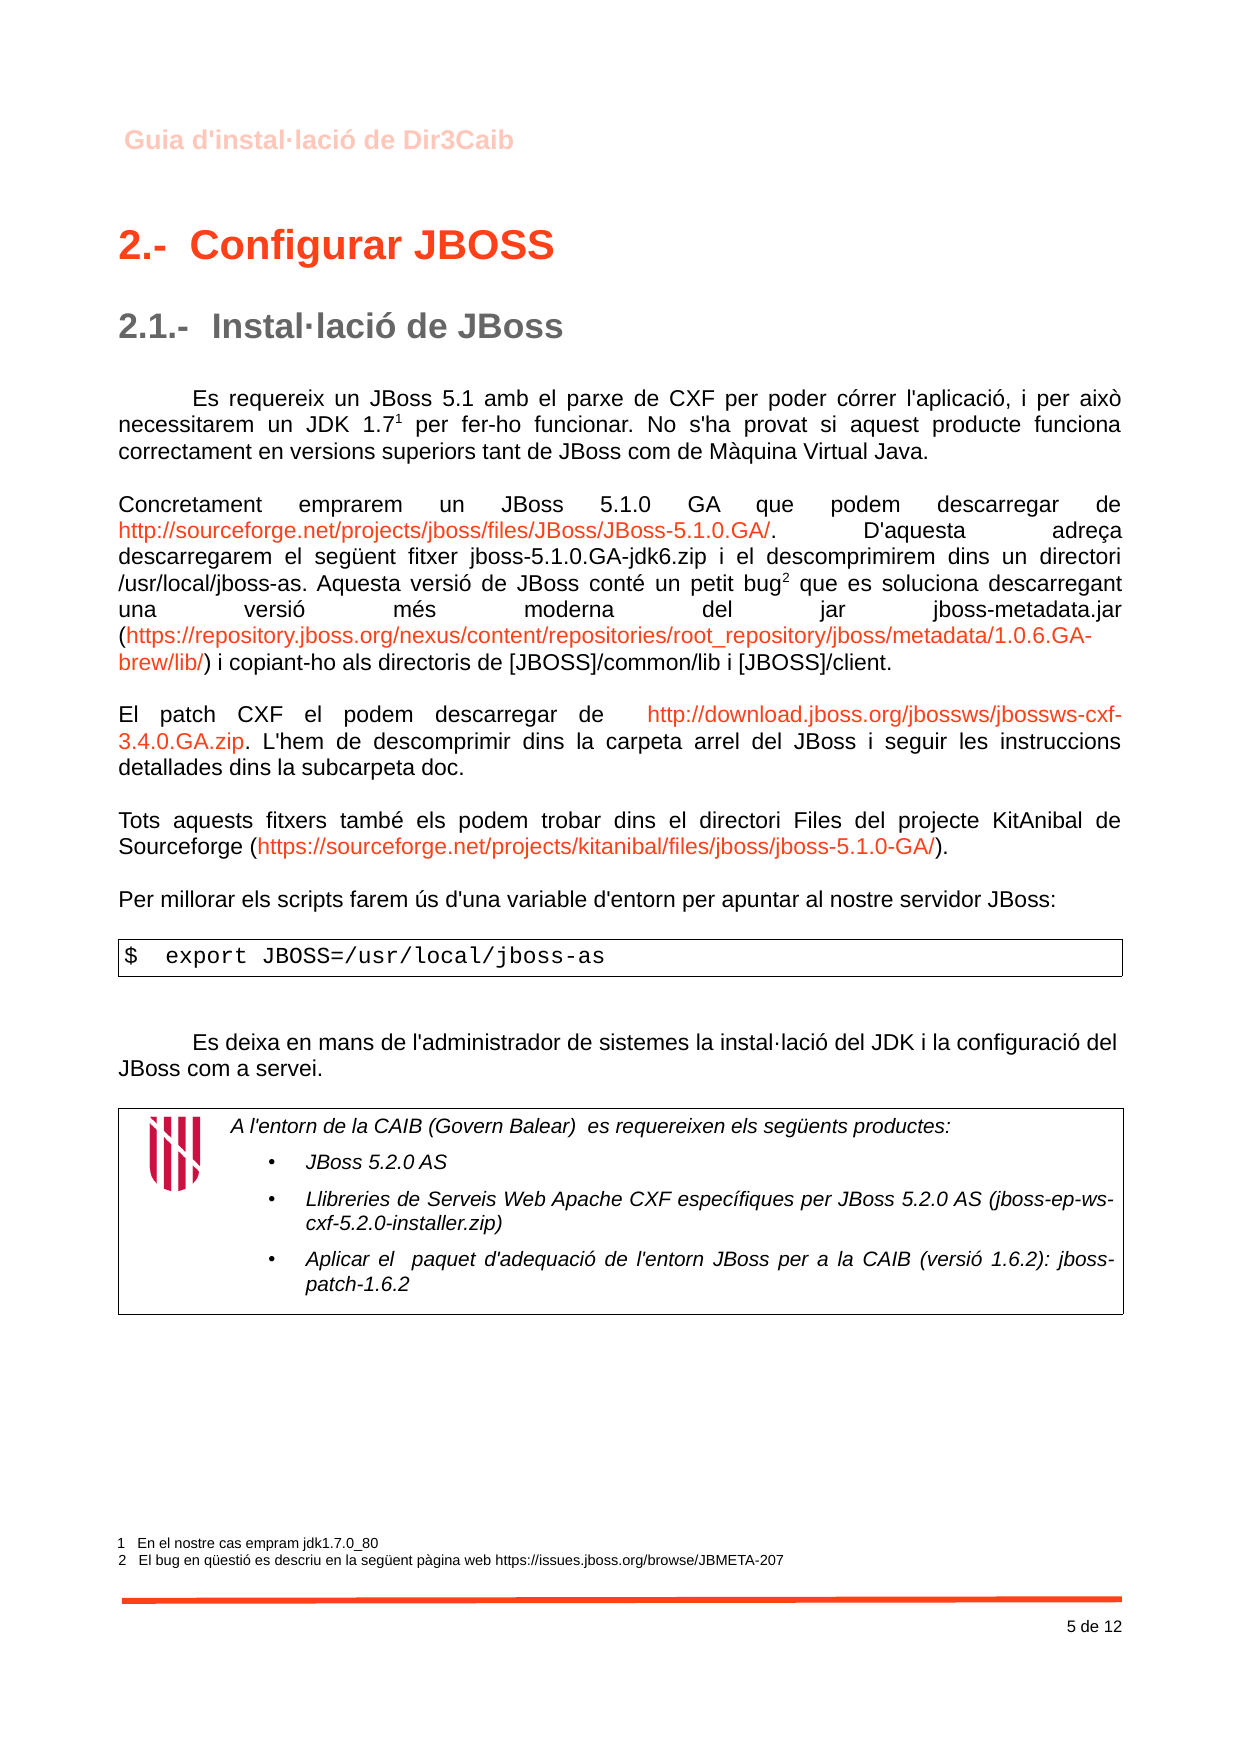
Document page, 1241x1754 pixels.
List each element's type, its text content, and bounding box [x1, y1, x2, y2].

text Per millorar els scripts farem ús d'una variable d'entorn per apuntar al nostre servidor JBoss: [118, 886, 1122, 912]
text El patch CXF el podem descarregar de http://download.jboss.org/jbossws/jbossws-cxf-3.4.0.GA.zip. L'hem de descomprimir dins la carpeta arrel del JBoss i seguir les instruccions detallades dins la subcarpeta doc. [118, 701, 1122, 780]
text El bug en qüestió es descriu en la següent pàgina web https://issues.jboss.org/browse/JBMETA-207 [118, 1551, 1122, 1568]
table_header $ export JBOSS=/usr/local/jboss-as [119, 940, 1122, 976]
picture [145, 1113, 203, 1193]
text Tots aquests fitxers també els podem trobar dins el directori Files del projecte KitAnibal de Sourceforge (https://sourceforge.net/projects/kitanibal/files/jboss/jboss-5.1.0-GA/). [118, 807, 1122, 859]
table_header [119, 1109, 225, 1313]
text Es requereix un JBoss 5.1 amb el parxe de CXF per poder córrer l'aplicació, i per això necessitarem un JDK 1.7 per fer-ho funcionar. No s'ha provat si aquest producte funciona correctament en versions superiors tant de JBoss com de Màquina Virtual Java. [118, 385, 1122, 464]
subtitle Configurar JBOSS [118, 220, 1122, 268]
table_header A l'entorn de la CAIB (Govern Balear) es requereixen els següents productes: JBoss 5.2.0 AS Llibreries de Serveis Web Apache CXF específiques per JBoss 5.2.0 AS (jboss-ep-ws-cxf-5.2.0-installer.zip) Aplicar el paquet d'adequació de l'entorn JBoss per a la CAIB (versió 1.6.2): jboss-patch-1.6.2 [225, 1109, 1123, 1313]
text Concretament emprarem un JBoss 5.1.0 GA que podem descarregar de http://sourceforge.net/projects/jboss/files/JBoss/JBoss-5.1.0.GA/. D'aquesta adreça descarregarem el següent fitxer jboss-5.1.0.GA-jdk6.zip i el descomprimirem dins un directori /usr/local/jboss-as. Aquesta versió de JBoss conté un petit bug que es soluciona descarregant una versió més moderna del jar jboss-metadata.jar (https://repository.jboss.org/nexus/content/repositories/root_repository/jboss/metadata/1.0.6.GA-brew/lib/) i copiant-ho als directoris de [JBOSS]/common/lib i [JBOSS]/client. [118, 491, 1122, 675]
text En el nostre cas empram jdk1.7.0_80 [117, 1534, 1122, 1551]
subtitle Instal·lació de JBoss [118, 306, 1122, 346]
text Es deixa en mans de l'administrador de sistemes la instal·lació del JDK i la configuració del JBoss com a servei. [118, 1029, 1122, 1082]
